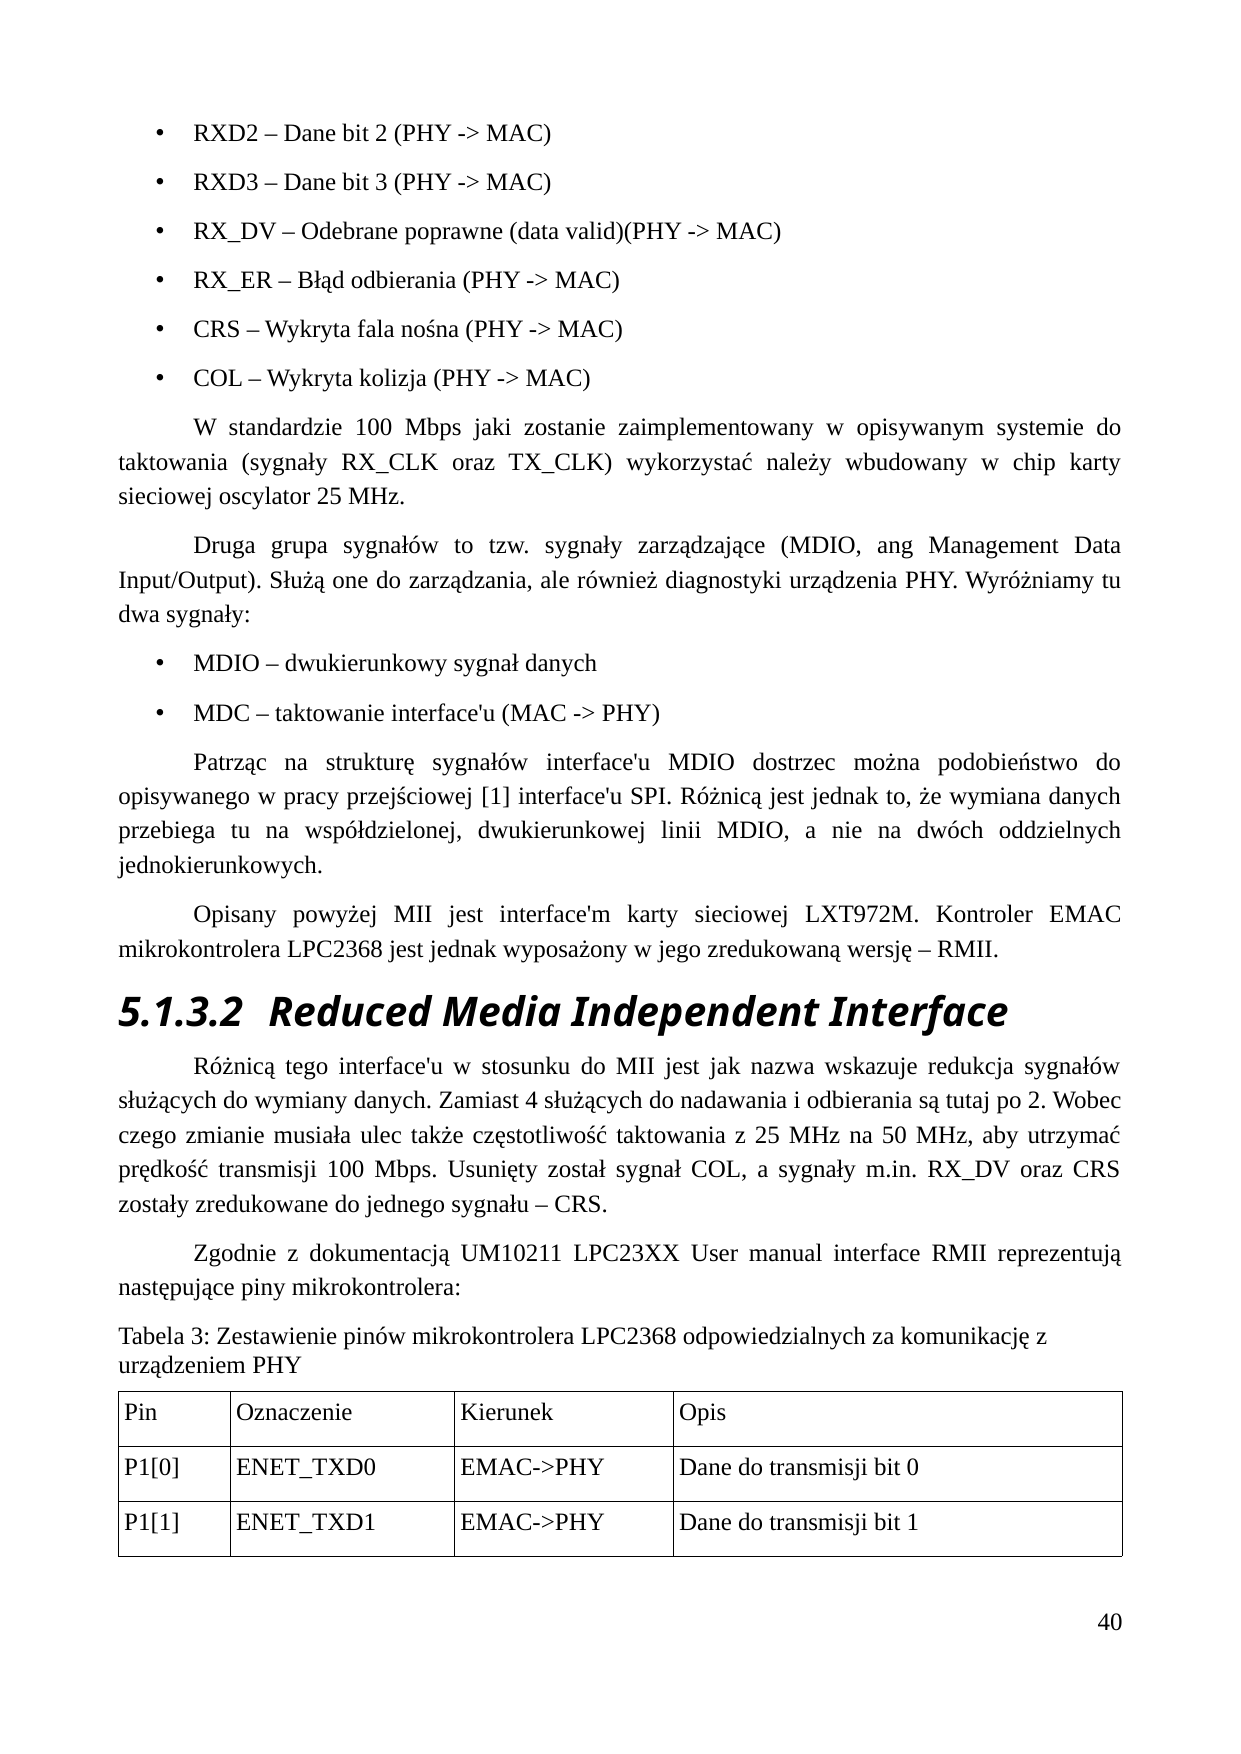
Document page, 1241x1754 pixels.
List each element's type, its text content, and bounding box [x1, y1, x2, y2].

table_cell P1[0] [119, 1447, 230, 1501]
list MDC – taktowanie interface'u (MAC -> PHY) [156, 698, 1122, 726]
list RX_ER – Błąd odbierania (PHY -> MAC) [156, 265, 1122, 294]
table_cell P1[1] [119, 1502, 230, 1556]
text Zgodnie z dokumentacją UM10211 LPC23XX User manual interface RMII reprezentują następujące piny mikrokontrolera: [118, 1238, 1122, 1301]
list CRS – Wykryta fala nośna (PHY -> MAC) [156, 314, 1122, 343]
table_header Kierunek [455, 1392, 673, 1446]
text Druga grupa sygnałów to tzw. sygnały zarządzające (MDIO, ang Management Data Input/Output). Służą one do zarządzania, ale również diagnostyki urządzenia PHY. Wyróżniamy tu dwa sygnały: [118, 531, 1122, 628]
list RXD3 – Dane bit 3 (PHY -> MAC) [156, 167, 1122, 196]
text Opisany powyżej MII jest interface'm karty sieciowej LXT972M. Kontroler EMAC mikrokontrolera LPC2368 jest jednak wyposażony w jego zredukowaną wersję – RMII. [118, 899, 1122, 962]
table_header Pin [119, 1392, 230, 1446]
table_header Oznaczenie [231, 1392, 454, 1446]
list RXD2 – Dane bit 2 (PHY -> MAC) [156, 118, 1122, 147]
table_cell EMAC->PHY [455, 1502, 673, 1556]
table_cell ENET_TXD1 [231, 1502, 454, 1556]
text Różnicą tego interface'u w stosunku do MII jest jak nazwa wskazuje redukcja sygnałów służących do wymiany danych. Zamiast 4 służących do nadawania i odbierania są tutaj po 2. Wobec czego zmianie musiała ulec także częstotliwość taktowania z 25 MHz na 50 MHz, aby utrzymać prędkość transmisji 100 Mbps. Usunięty został sygnał COL, a sygnały m.in. RX_DV oraz CRS zostały zredukowane do jednego sygnału – CRS. [118, 1051, 1122, 1217]
text Tabela 3: Zestawienie pinów mikrokontrolera LPC2368 odpowiedzialnych za komunikację z urządzeniem PHY [118, 1321, 1122, 1379]
table_cell Dane do transmisji bit 0 [674, 1447, 1122, 1501]
text W standardzie 100 Mbps jaki zostanie zaimplementowany w opisywanym systemie do taktowania (sygnały RX_CLK oraz TX_CLK) wykorzystać należy wbudowany w chip karty sieciowej oscylator 25 MHz. [118, 412, 1122, 510]
list COL – Wykryta kolizja (PHY -> MAC) [156, 363, 1122, 392]
list RX_DV – Odebrane poprawne (data valid)(PHY -> MAC) [156, 216, 1122, 245]
table_header Opis [674, 1392, 1122, 1446]
list MDIO – dwukierunkowy sygnał danych [156, 648, 1122, 677]
table_cell Dane do transmisji bit 1 [674, 1502, 1122, 1556]
table_cell ENET_TXD0 [231, 1447, 454, 1501]
table_cell EMAC->PHY [455, 1447, 673, 1501]
subtitle Reduced Media Independent Interface [118, 983, 1122, 1038]
text Patrząc na strukturę sygnałów interface'u MDIO dostrzec można podobieństwo do opisywanego w pracy przejściowej [1] interface'u SPI. Różnicą jest jednak to, że wymiana danych przebiega tu na współdzielonej, dwukierunkowej linii MDIO, a nie na dwóch oddzielnych jednokierunkowych. [118, 747, 1122, 879]
